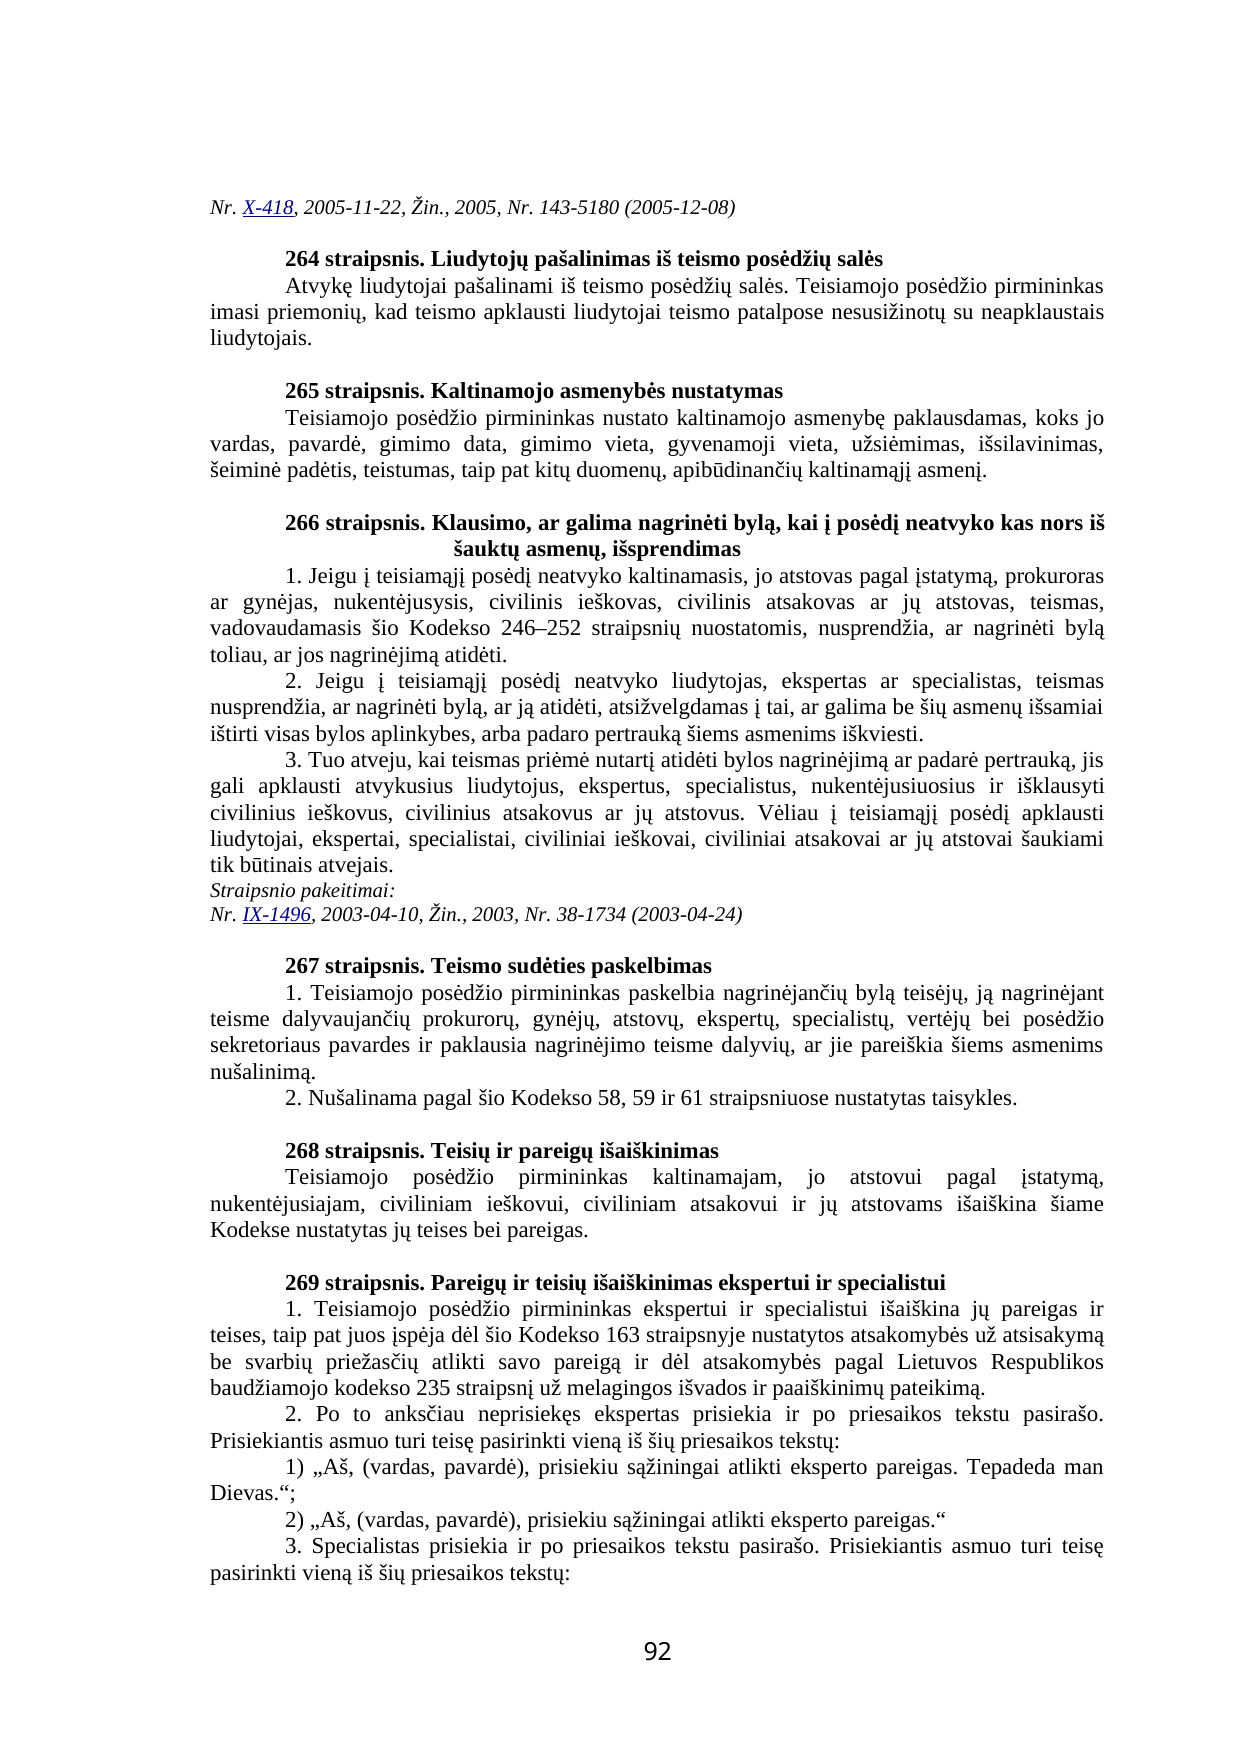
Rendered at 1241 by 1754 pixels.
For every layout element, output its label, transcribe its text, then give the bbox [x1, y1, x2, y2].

text 1. Jeigu į teisiamąjį posėdį neatvyko kaltinamasis, jo atstovas pagal įstatymą, prokuroras ar gynėjas, nukentėjusysis, civilinis ieškovas, civilinis atsakovas ar jų atstovas, teismas, vadovaudamasis šio Kodekso 246–252 straipsnių nuostatomis, nusprendžia, ar nagrinėti bylą toliau, ar jos nagrinėjimą atidėti. [210, 562, 1106, 667]
text 2. Jeigu į teisiamąjį posėdį neatvyko liudytojas, ekspertas ar specialistas, teismas nusprendžia, ar nagrinėti bylą, ar ją atidėti, atsižvelgdamas į tai, ar galima be šių asmenų išsamiai ištirti visas bylos aplinkybes, arba padaro pertrauką šiems asmenims iškviesti. [210, 667, 1106, 746]
text Atvykę liudytojai pašalinami iš teismo posėdžių salės. Teisiamojo posėdžio pirmininkas imasi priemonių, kad teismo apklausti liudytojai teismo patalpose nesusižinotų su neapklaustais liudytojais. [210, 272, 1106, 351]
text 3. Tuo atveju, kai teismas priėmė nutartį atidėti bylos nagrinėjimą ar padarė pertrauką, jis gali apklausti atvykusius liudytojus, ekspertus, specialistus, nukentėjusiuosius ir išklausyti civilinius ieškovus, civilinius atsakovus ar jų atstovus. Vėliau į teisiamąjį posėdį apklausti liudytojai, ekspertai, specialistai, civiliniai ieškovai, civiliniai atsakovai ar jų atstovai šaukiami tik būtinais atvejais. [210, 746, 1106, 878]
text 2. Po to anksčiau neprisiekęs ekspertas prisiekia ir po priesaikos tekstu pasirašo. Prisiekiantis asmuo turi teisę pasirinkti vieną iš šių priesaikos tekstų: [210, 1400, 1106, 1453]
text Straipsnio pakeitimai: [210, 878, 1106, 902]
text 268 straipsnis. Teisių ir pareigų išaiškinimas [210, 1137, 1106, 1163]
text Nr. IX-1496, 2003-04-10, Žin., 2003, Nr. 38-1734 (2003-04-24) [210, 902, 1106, 926]
text 264 straipsnis. Liudytojų pašalinimas iš teismo posėdžių salės [210, 245, 1106, 272]
text 2) „Aš, (vardas, pavardė), prisiekiu sąžiningai atlikti eksperto pareigas.“ [210, 1506, 1106, 1532]
text 1. Teisiamojo posėdžio pirmininkas ekspertui ir specialistui išaiškina jų pareigas ir teises, taip pat juos įspėja dėl šio Kodekso 163 straipsnyje nustatytos atsakomybės už atsisakymą be svarbių priežasčių atlikti savo pareigą ir dėl atsakomybės pagal Lietuvos Respublikos baudžiamojo kodekso 235 straipsnį už melagingos išvados ir paaiškinimų pateikimą. [210, 1295, 1106, 1400]
text 265 straipsnis. Kaltinamojo asmenybės nustatymas [210, 377, 1106, 403]
text 269 straipsnis. Pareigų ir teisių išaiškinimas ekspertui ir specialistui [210, 1269, 1106, 1295]
text Teisiamojo posėdžio pirmininkas kaltinamajam, jo atstovui pagal įstatymą, nukentėjusiajam, civiliniam ieškovui, civiliniam atsakovui ir jų atstovams išaiškina šiame Kodekse nustatytas jų teises bei pareigas. [210, 1163, 1106, 1242]
text 2. Nušalinama pagal šio Kodekso 58, 59 ir 61 straipsniuose nustatytas taisykles. [210, 1084, 1106, 1111]
text 267 straipsnis. Teismo sudėties paskelbimas [210, 952, 1106, 979]
text Teisiamojo posėdžio pirmininkas nustato kaltinamojo asmenybę paklausdamas, koks jo vardas, pavardė, gimimo data, gimimo vieta, gyvenamoji vieta, užsiėmimas, išsilavinimas, šeiminė padėtis, teistumas, taip pat kitų duomenų, apibūdinančių kaltinamąjį asmenį. [210, 403, 1106, 483]
text 3. Specialistas prisiekia ir po priesaikos tekstu pasirašo. Prisiekiantis asmuo turi teisę pasirinkti vieną iš šių priesaikos tekstų: [210, 1532, 1106, 1585]
text Nr. X-418, 2005-11-22, Žin., 2005, Nr. 143-5180 (2005-12-08) [210, 195, 1106, 219]
text 1. Teisiamojo posėdžio pirmininkas paskelbia nagrinėjančių bylą teisėjų, ją nagrinėjant teisme dalyvaujančių prokurorų, gynėjų, atstovų, ekspertų, specialistų, vertėjų bei posėdžio sekretoriaus pavardes ir paklausia nagrinėjimo teisme dalyvių, ar jie pareiškia šiems asmenims nušalinimą. [210, 979, 1106, 1084]
text 266 straipsnis. Klausimo, ar galima nagrinėti bylą, kai į posėdį neatvyko kas nors iš šauktų asmenų, išsprendimas [285, 509, 1106, 562]
text 1) „Aš, (vardas, pavardė), prisiekiu sąžiningai atlikti eksperto pareigas. Tepadeda man Dievas.“; [210, 1453, 1106, 1506]
